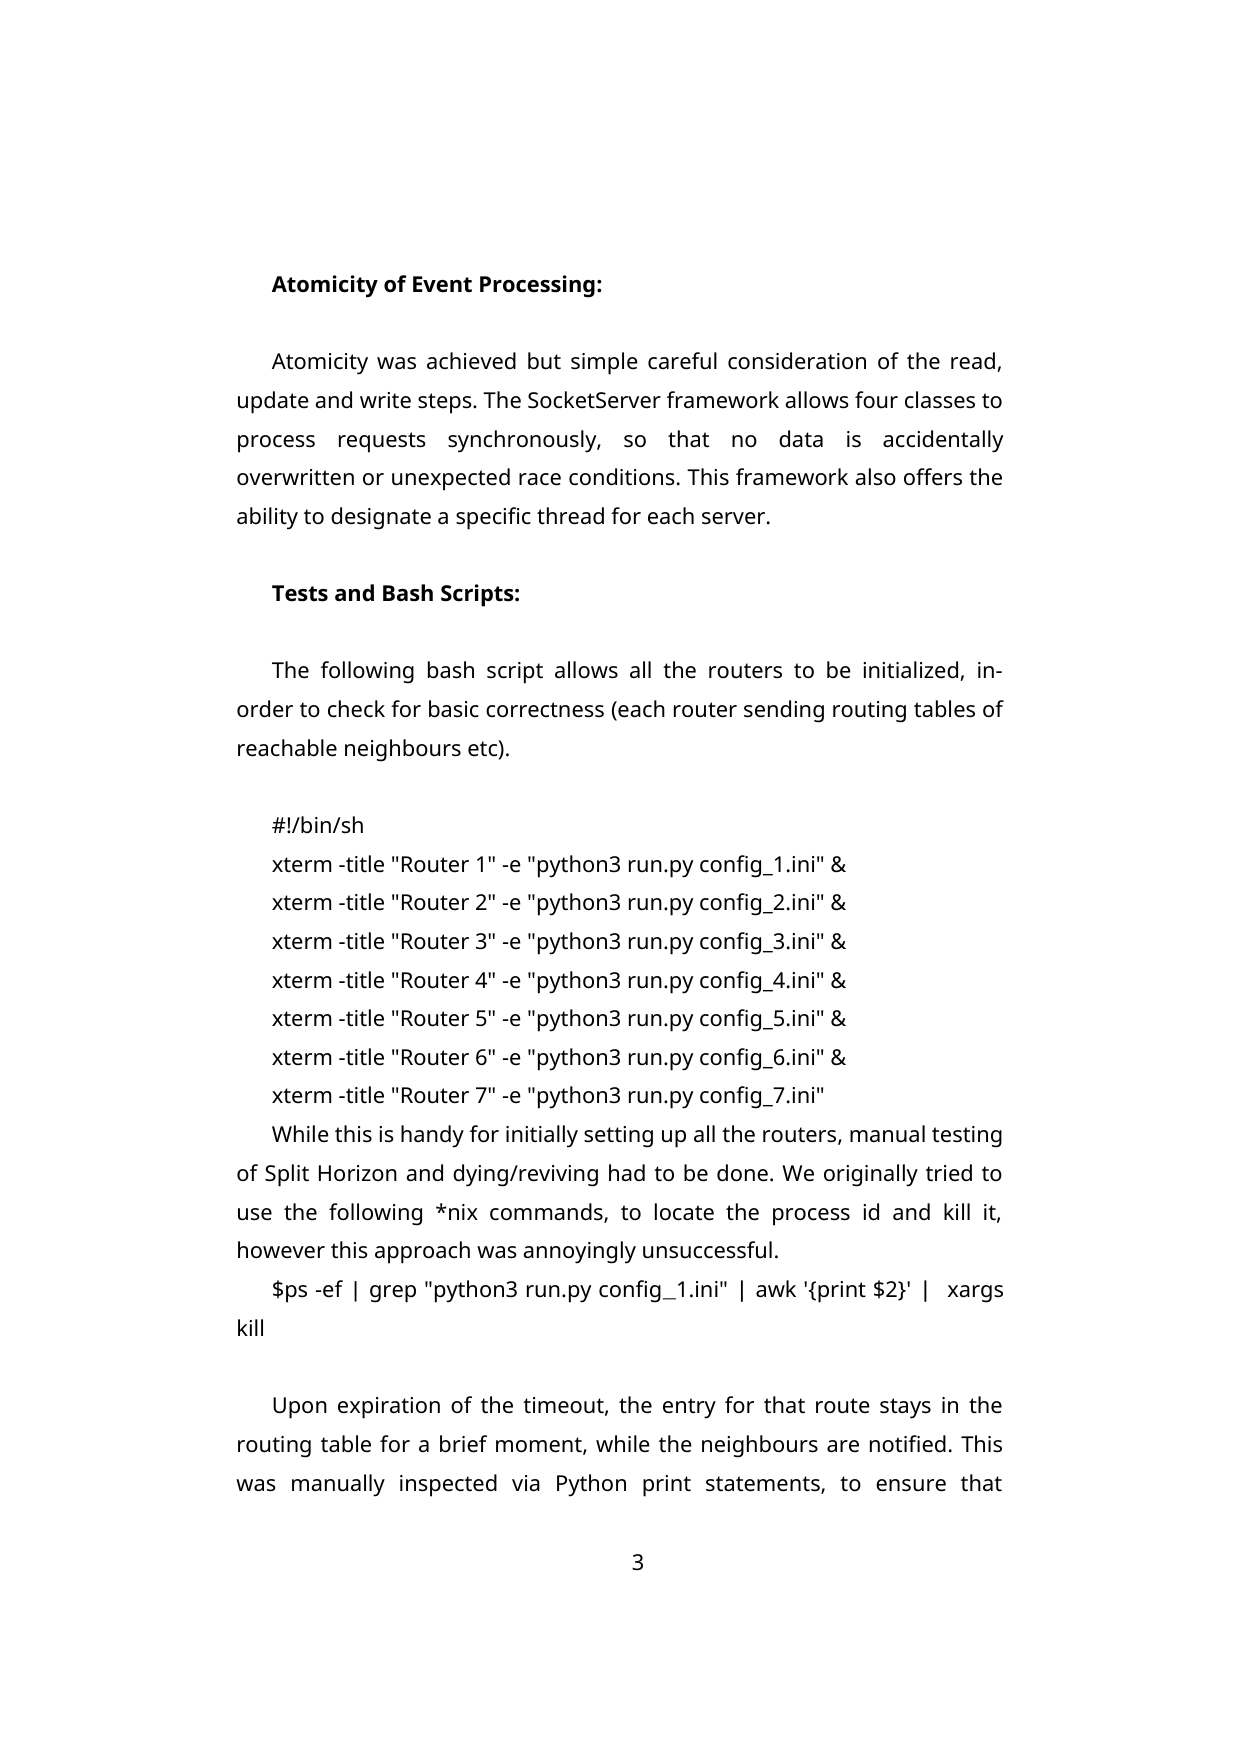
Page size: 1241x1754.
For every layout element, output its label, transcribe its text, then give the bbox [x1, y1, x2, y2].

text xterm -title "Router 2" -e "python3 run.py config_2.ini" & [236, 887, 1004, 917]
text xterm -title "Router 7" -e "python3 run.py config_7.ini" [236, 1081, 1004, 1110]
text Tests and Bash Scripts: [236, 578, 1004, 608]
text Atomicity was achieved but simple careful consideration of the read, update and write steps. The SocketServer framework allows four classes to process requests synchronously, so that no data is accidentally overwritten or unexpected race conditions. This framework also offers the ability to designate a specific thread for each server. [236, 346, 1004, 531]
text Upon expiration of the timeout, the entry for that route stays in the routing table for a brief moment, while the neighbours are notified. This was manually inspected via Python print statements, to ensure that [236, 1390, 1004, 1497]
text xterm -title "Router 4" -e "python3 run.py config_4.ini" & [236, 964, 1004, 994]
text xterm -title "Router 6" -e "python3 run.py config_6.ini" & [236, 1042, 1004, 1072]
text While this is handy for initially setting up all the routers, manual testing of Split Horizon and dying/reviving had to be done. We originally tried to use the following *nix commands, to locate the process id and kill it, however this approach was annoyingly unsuccessful. [236, 1119, 1004, 1265]
text $ps -ef | grep "python3 run.py config_1.ini" | awk '{print $2}' | xargs kill [236, 1274, 1004, 1343]
text xterm -title "Router 1" -e "python3 run.py config_1.ini" & [236, 849, 1004, 878]
text The following bash script allows all the routers to be initialized, in-order to check for basic correctness (each router sending routing tables of reachable neighbours etc). [236, 655, 1004, 762]
text Atomicity of Event Processing: [236, 269, 1004, 299]
text xterm -title "Router 5" -e "python3 run.py config_5.ini" & [236, 1003, 1004, 1033]
text xterm -title "Router 3" -e "python3 run.py config_3.ini" & [236, 926, 1004, 956]
text #!/bin/sh [236, 810, 1004, 840]
